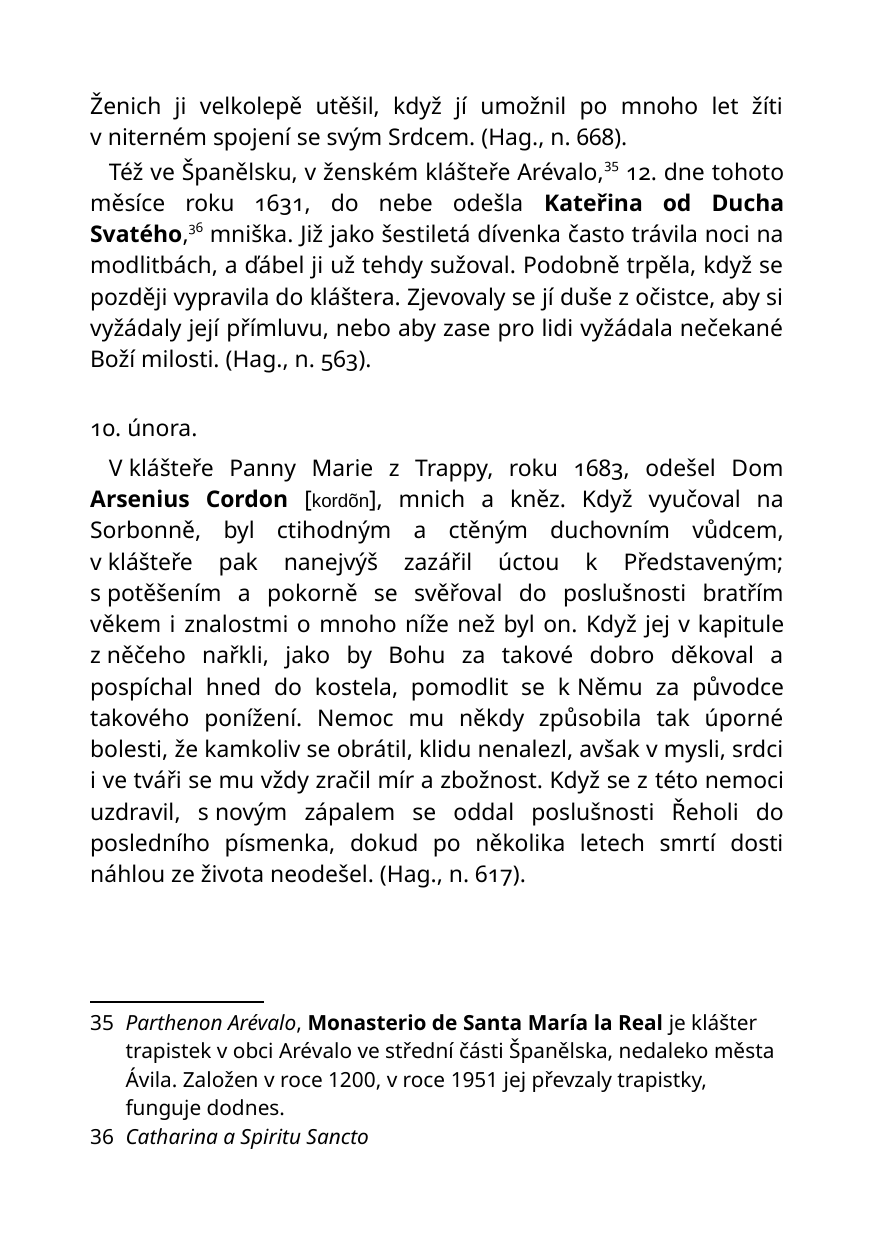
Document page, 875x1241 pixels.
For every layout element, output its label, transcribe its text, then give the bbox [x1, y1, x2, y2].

text V klášteře Panny Marie z Trappy, roku 1683, odešel Dom Arsenius Cordon [kordõn], mnich a kněz. Když vyučoval na Sorbonně, byl ctihodným a ctěným duchovním vůdcem, v klášteře pak nanejvýš zazářil úctou k Představeným; s potěšením a pokorně se svěřoval do poslušnosti bratřím věkem i znalostmi o mnoho níže než byl on. Když jej v kapitule z něčeho nařkli, jako by Bohu za takové dobro děkoval a pospíchal hned do kostela, pomodlit se k Němu za původce takového ponížení. Nemoc mu někdy způsobila tak úporné bolesti, že kamkoliv se obrátil, klidu nenalezl, avšak v mysli, srdci i ve tváři se mu vždy zračil mír a zbožnost. Když se z této nemoci uzdravil, s novým zápalem se oddal poslušnosti Řeholi do posledního písmenka, dokud po několika letech smrtí dosti náhlou ze života neodešel. (Hag., n. 617). [90, 452, 784, 889]
text Catharina a Spiritu Sancto [90, 1122, 784, 1150]
text Též ve Španělsku, v ženském klášteře Arévalo, 12. dne tohoto měsíce roku 1631, do nebe odešla Kateřina od Ducha Svatého, mniška. Již jako šestiletá dívenka často trávila noci na modlitbách, a ďábel ji už tehdy sužoval. Podobně trpěla, když se později vypravila do kláštera. Zjevovaly se jí duše z očistce, aby si vyžádaly její přímluvu, nebo aby zase pro lidi vyžádala nečekané Boží milosti. (Hag., n. 563). [90, 156, 784, 374]
text 10. února. [90, 412, 784, 443]
text Ženich ji velkolepě utěšil, když jí umožnil po mnoho let žíti v niterném spojení se svým Srdcem. (Hag., n. 668). [90, 90, 784, 152]
text Parthenon Arévalo, Monasterio de Santa María la Real je klášter trapistek v obci Arévalo ve střední části Španělska, nedaleko města Ávila. Založen v roce 1200, v roce 1951 jej převzaly trapistky, funguje dodnes. [90, 1008, 784, 1122]
